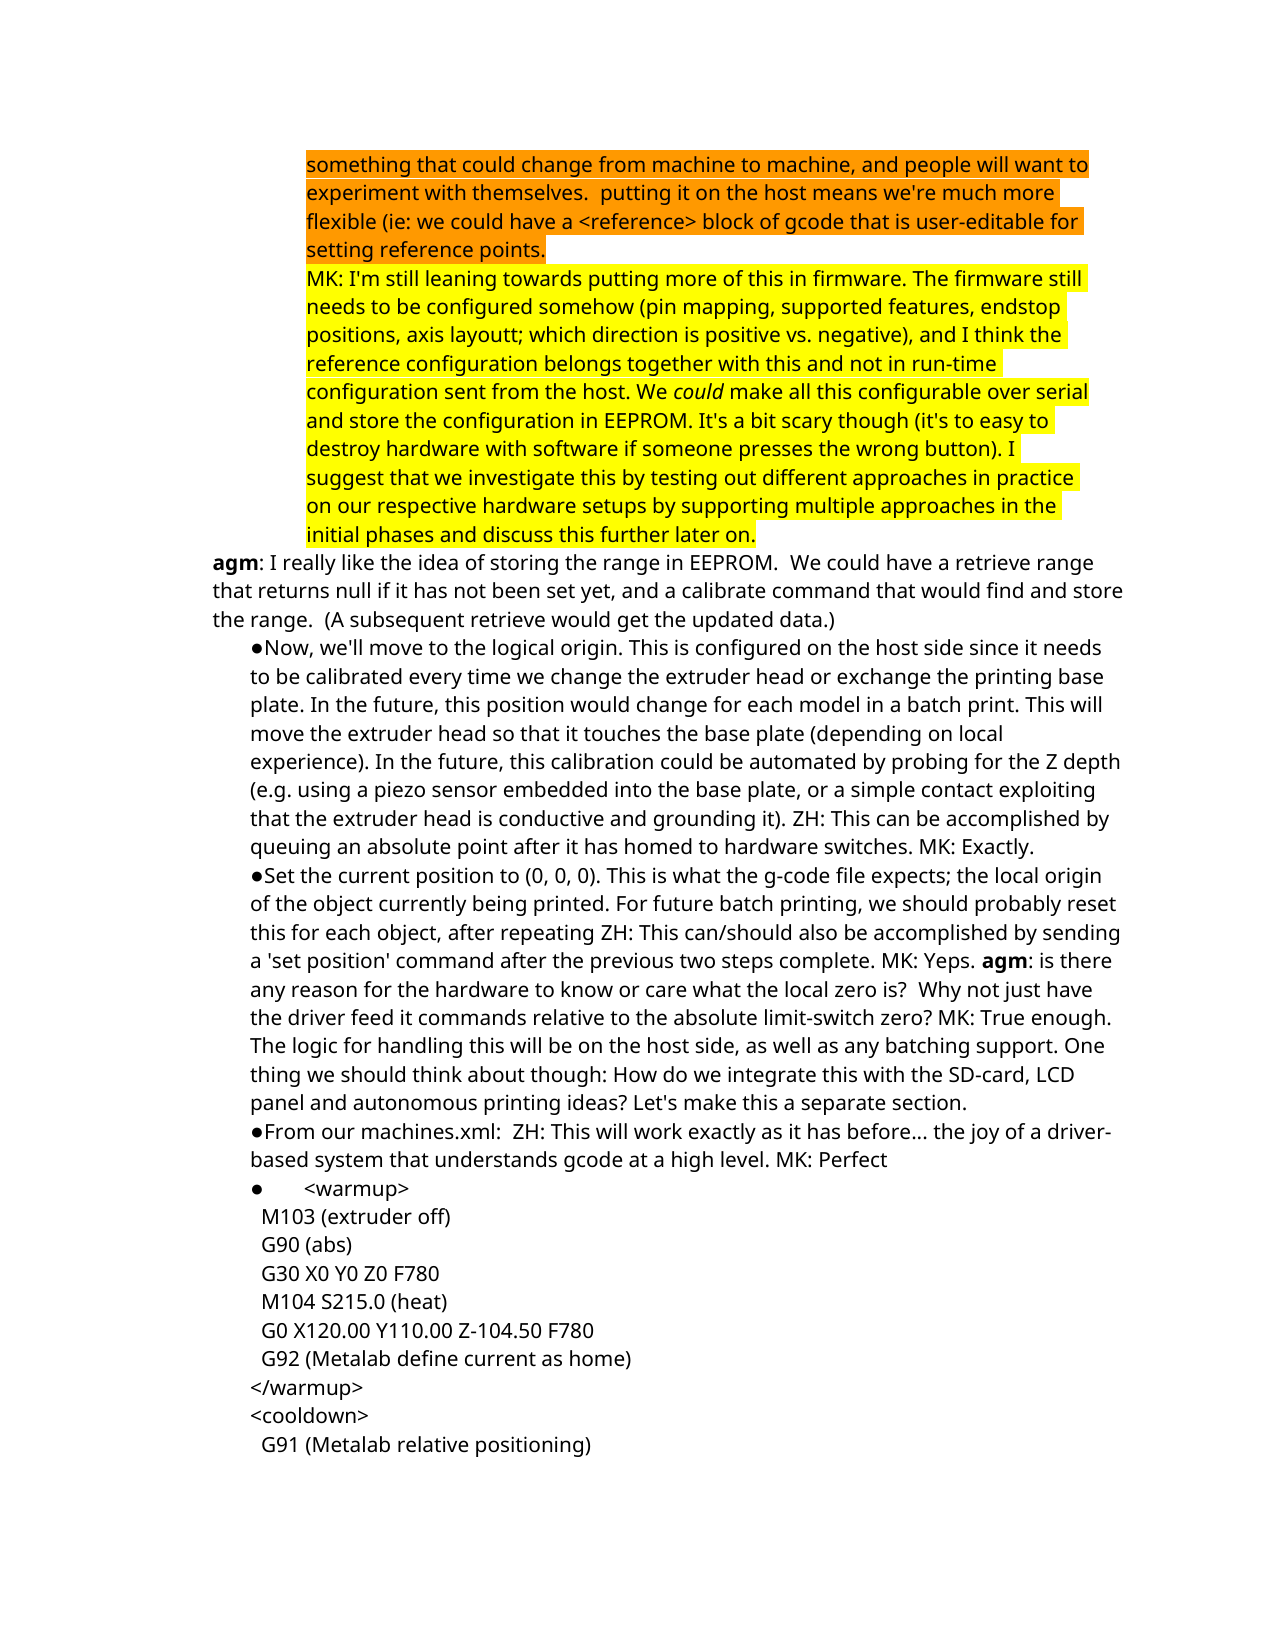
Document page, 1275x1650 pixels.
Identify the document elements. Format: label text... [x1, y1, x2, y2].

list <warmup> M103 (extruder off) G90 (abs) G30 X0 Y0 Z0 F780 M104 S215.0 (heat) G0 X120.00 Y110.00 Z-104.50 F780 G92 (Metalab define current as home) </warmup> <cooldown> G91 (Metalab relative positioning) [212, 1174, 1125, 1458]
text something that could change from machine to machine, and people will want to experiment with themselves. putting it on the host means we're much more flexible (ie: we could have a <reference> block of gcode that is user-editable for setting reference points. [306, 150, 1094, 264]
list Now, we'll move to the logical origin. This is configured on the host side since it needs to be calibrated every time we change the extruder head or exchange the printing base plate. In the future, this position would change for each model in a batch print. This will move the extruder head so that it touches the base plate (depending on local experience). In the future, this calibration could be automated by probing for the Z depth (e.g. using a piezo sensor embedded into the base plate, or a simple contact exploiting that the extruder head is conductive and grounding it). ZH: This can be accomplished by queuing an absolute point after it has homed to hardware switches. MK: Exactly. [212, 633, 1125, 861]
text MK: I'm still leaning towards putting more of this in firmware. The firmware still needs to be configured somehow (pin mapping, supported features, endstop positions, axis layoutt; which direction is positive vs. negative), and I think the reference configuration belongs together with this and not in run-time configuration sent from the host. We could make all this configurable over serial and store the configuration in EEPROM. It's a bit scary though (it's to easy to destroy hardware with software if someone presses the wrong button). I suggest that we investigate this by testing out different approaches in practice on our respective hardware setups by supporting multiple approaches in the initial phases and discuss this further later on. [306, 264, 1094, 548]
text agm: I really like the idea of storing the range in EEPROM. We could have a retrieve range that returns null if it has not been set yet, and a calibrate command that would find and store the range. (A subsequent retrieve would get the updated data.) [212, 548, 1125, 633]
list From our machines.xml: ZH: This will work exactly as it has before... the joy of a driver-based system that understands gcode at a high level. MK: Perfect [212, 1117, 1125, 1174]
list Set the current position to (0, 0, 0). This is what the g-code file expects; the local origin of the object currently being printed. For future batch printing, we should probably reset this for each object, after repeating ZH: This can/should also be accomplished by sending a 'set position' command after the previous two steps complete. MK: Yeps. agm: is there any reason for the hardware to know or care what the local zero is? Why not just have the driver feed it commands relative to the absolute limit-switch zero? MK: True enough. The logic for handling this will be on the host side, as well as any batching support. One thing we should think about though: How do we integrate this with the SD-card, LCD panel and autonomous printing ideas? Let's make this a separate section. [212, 861, 1125, 1117]
